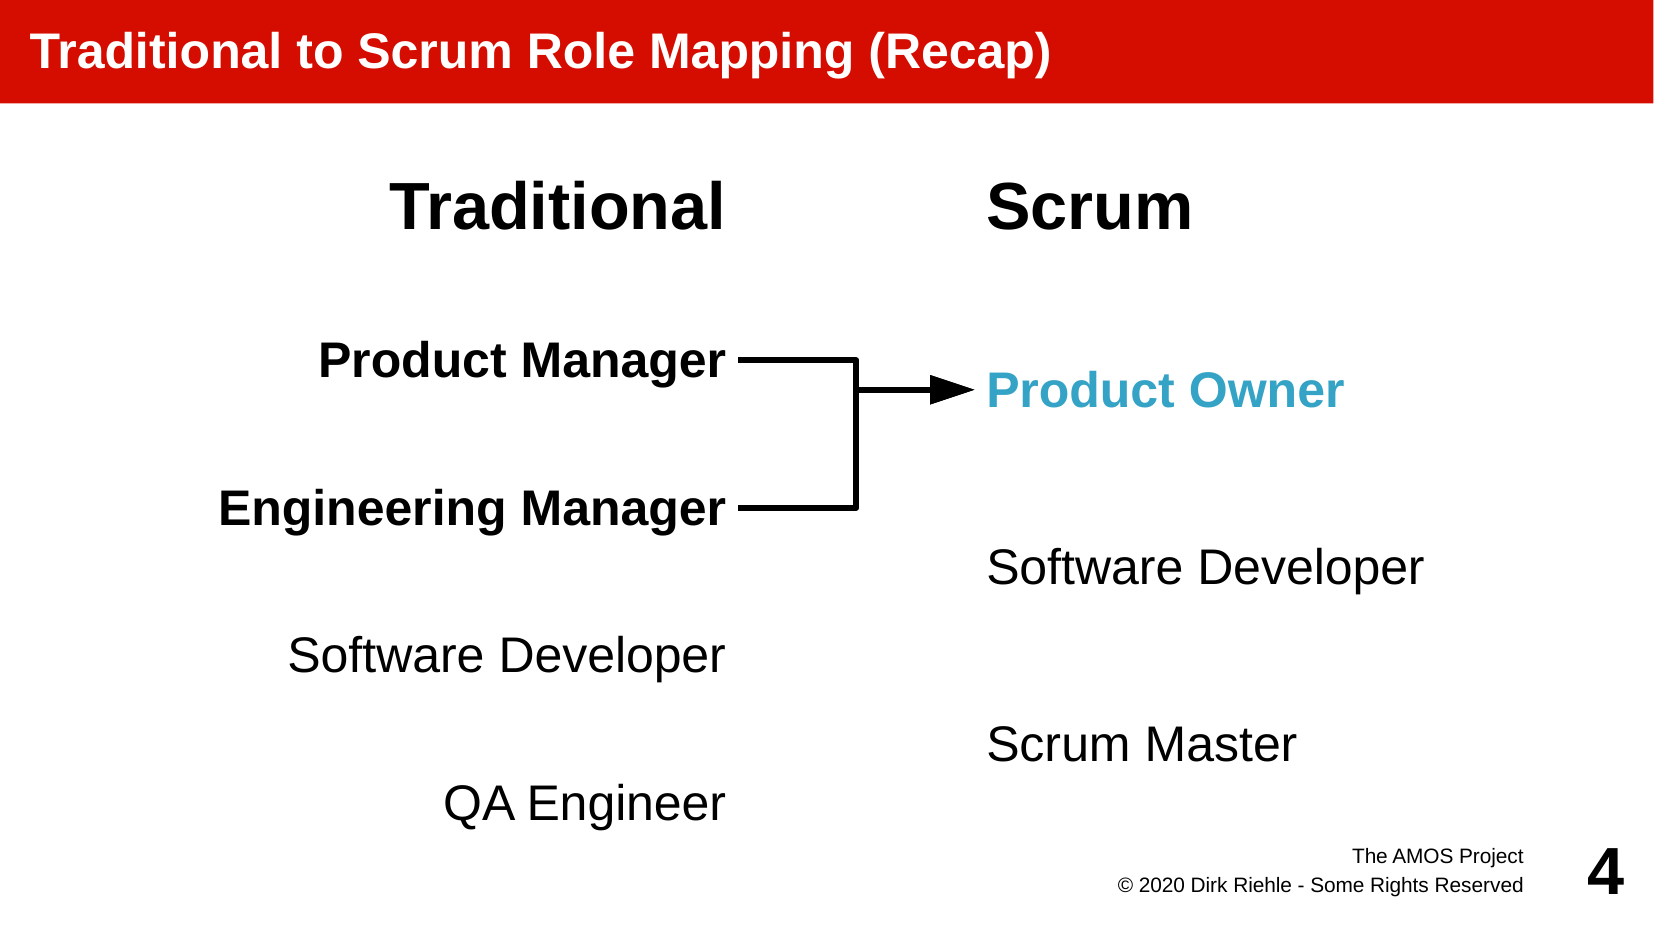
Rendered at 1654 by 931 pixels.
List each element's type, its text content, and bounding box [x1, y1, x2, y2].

text_box Software Developer [59, 597, 739, 745]
text_box Product Manager [147, 271, 739, 449]
title Traditional to Scrum Role Mapping (Recap) [0, 0, 1654, 104]
text_box Software Developer [974, 448, 1625, 686]
text_box Scrum [974, 118, 1565, 271]
text_box Traditional [147, 118, 739, 271]
text_box Product Owner [974, 271, 1654, 508]
text_box Scrum Master [974, 686, 1565, 863]
text_box Engineering Manager [0, 419, 739, 597]
text_box QA Engineer [147, 745, 739, 892]
